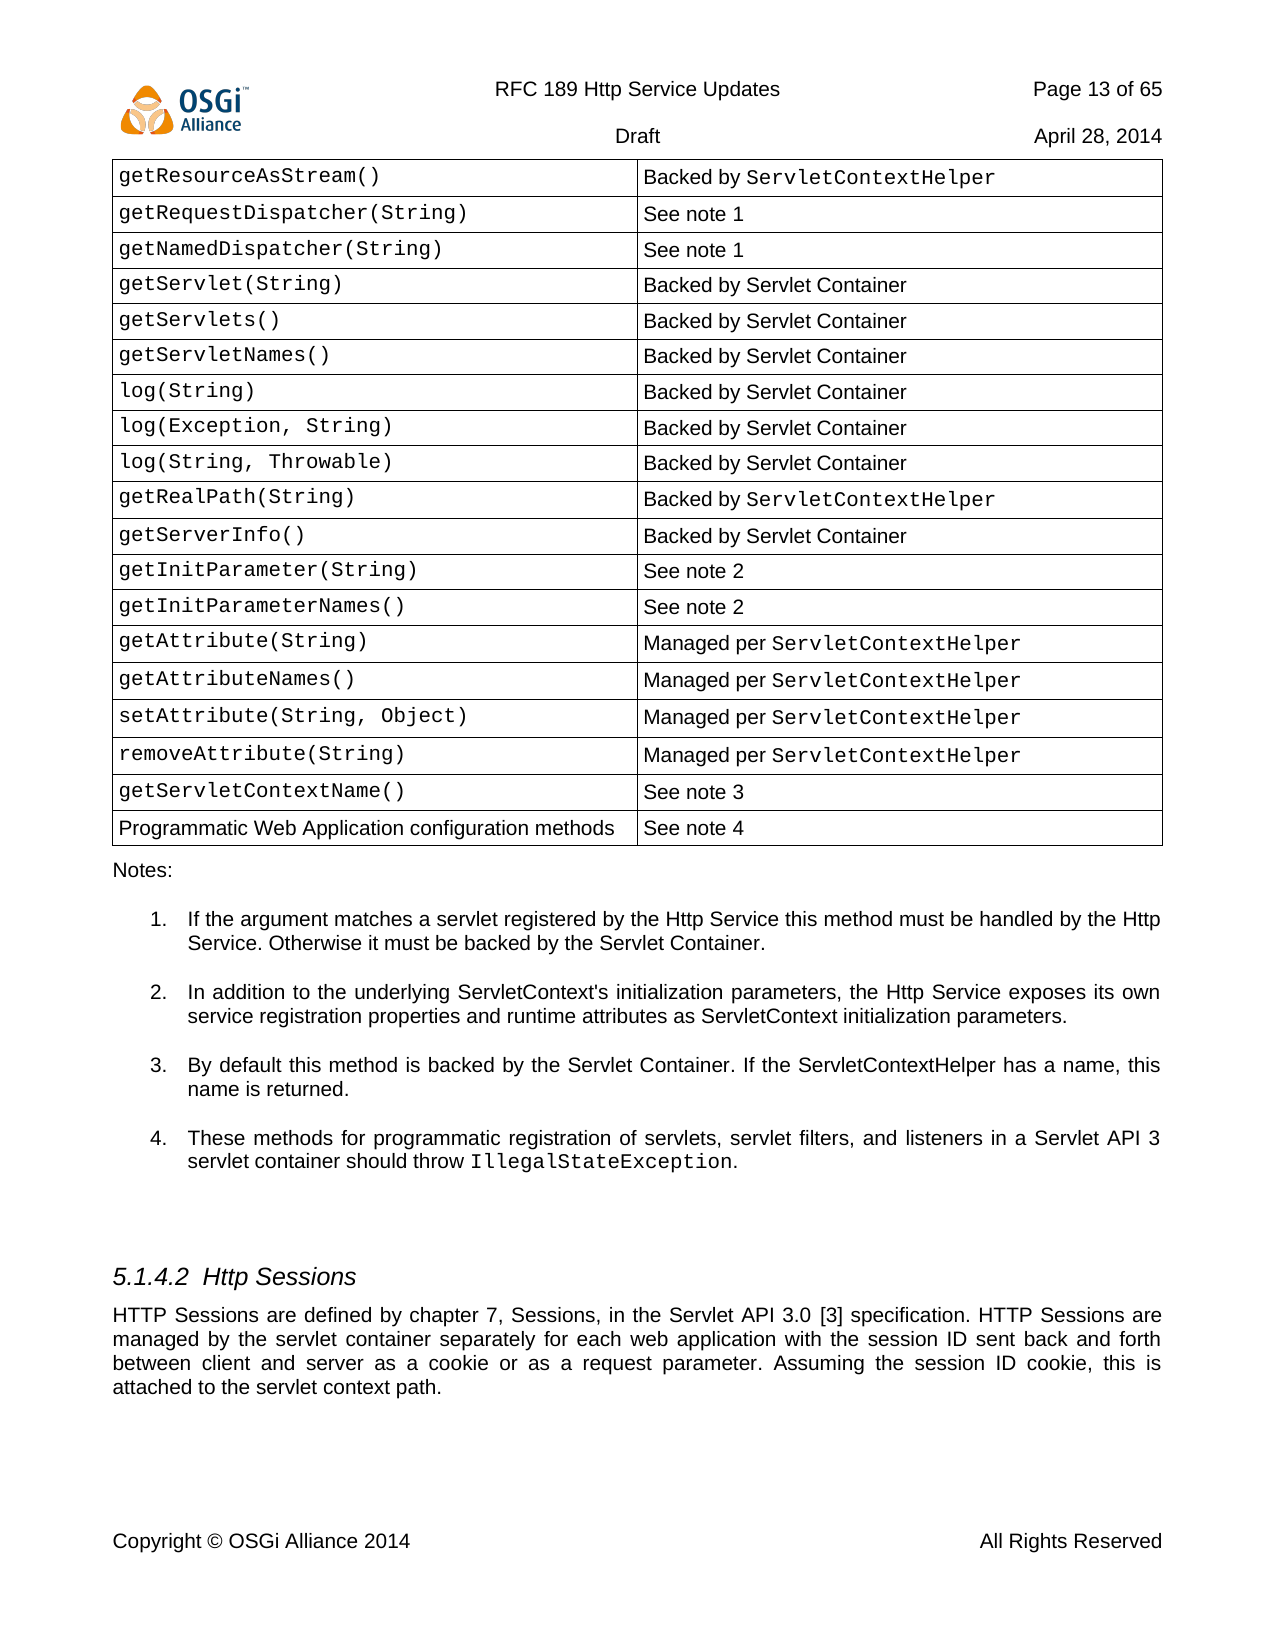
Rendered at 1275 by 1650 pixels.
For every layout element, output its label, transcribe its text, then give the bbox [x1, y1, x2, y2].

table_cell setAttribute(String, Object) [113, 700, 637, 737]
table_cell See note 1. [638, 233, 1162, 267]
table_cell Programmatic Web Application configuration methods [113, 811, 637, 845]
table_cell log(String) [113, 375, 637, 409]
table_cell Backed by Servlet Container [638, 375, 1162, 409]
table_cell Managed per ServletContextHelper [638, 700, 1162, 737]
table_cell Backed by ServletContextHelper [638, 160, 1162, 196]
text HTTP Sessions are defined by chapter 7, Sessions, in the Servlet API 3.0 [3]. specification. HTTP Sessions are managed by the servlet container separately for each web application with the session ID sent back and forth between client and server as a cookie or as a request parameter. Assuming the session ID cookie, this is attached to the servlet context path. [112, 1303, 1162, 1399]
table_cell getServlet(String) [113, 269, 637, 303]
table_cell log(String, Throwable) [113, 446, 637, 481]
table_cell log(Exception, String) [113, 411, 637, 445]
table_cell getResourceAsStream() [113, 160, 637, 196]
table_cell getNamedDispatcher(String) [113, 233, 637, 267]
table_cell Managed per ServletContextHelper [638, 738, 1162, 774]
table_cell See note 2. [638, 590, 1162, 624]
table_cell getAttribute(String) [113, 626, 637, 662]
table_cell See note 2. [638, 555, 1162, 589]
table_cell See note 1. [638, 197, 1162, 232]
table_cell Backed by ServletContextHelper [638, 482, 1162, 518]
table_cell getServletNames() [113, 340, 637, 374]
table_cell getAttributeNames() [113, 663, 637, 699]
table_cell getRequestDispatcher(String) [113, 197, 637, 232]
table_cell Backed by Servlet Container [638, 304, 1162, 338]
table_cell Backed by Servlet Container [638, 340, 1162, 374]
subtitle Http Sessions [112, 1262, 1162, 1290]
table_cell getRealPath(String) [113, 482, 637, 518]
table_cell See note 3. [638, 775, 1162, 809]
table_cell Managed per ServletContextHelper [638, 626, 1162, 662]
picture [113, 78, 257, 142]
list These methods for programmatic registration of servlets, servlet filters, and listeners in a Servlet API 3 servlet container should throw IllegalStateException. [150, 1125, 1162, 1175]
list If the argument matches a servlet registered by the Http Service this method must be handled by the Http Service. Otherwise it must be backed by the Servlet Container. [150, 907, 1162, 954]
table_cell getInitParameterNames() [113, 590, 637, 624]
table_cell removeAttribute(String) [113, 738, 637, 774]
table_cell Backed by Servlet Container [638, 446, 1162, 481]
table_cell Managed per ServletContextHelper [638, 663, 1162, 699]
table_cell Backed by Servlet Container [638, 411, 1162, 445]
table_cell getServletContextName() [113, 775, 637, 809]
table_cell Backed by Servlet Container [638, 519, 1162, 553]
list By default this method is backed by the Servlet Container. If the ServletContextHelper has a name, this name is returned. [150, 1052, 1162, 1100]
text Notes: [112, 858, 1162, 882]
table_cell Backed by Servlet Container [638, 269, 1162, 303]
table_cell See note 4. [638, 811, 1162, 845]
table_cell getInitParameter(String) [113, 555, 637, 589]
table_cell getServlets() [113, 304, 637, 338]
list In addition to the underlying ServletContext's initialization parameters, the Http Service exposes its own service registration properties and runtime attributes as ServletContext initialization parameters. [150, 979, 1162, 1027]
table_cell getServerInfo() [113, 519, 637, 553]
